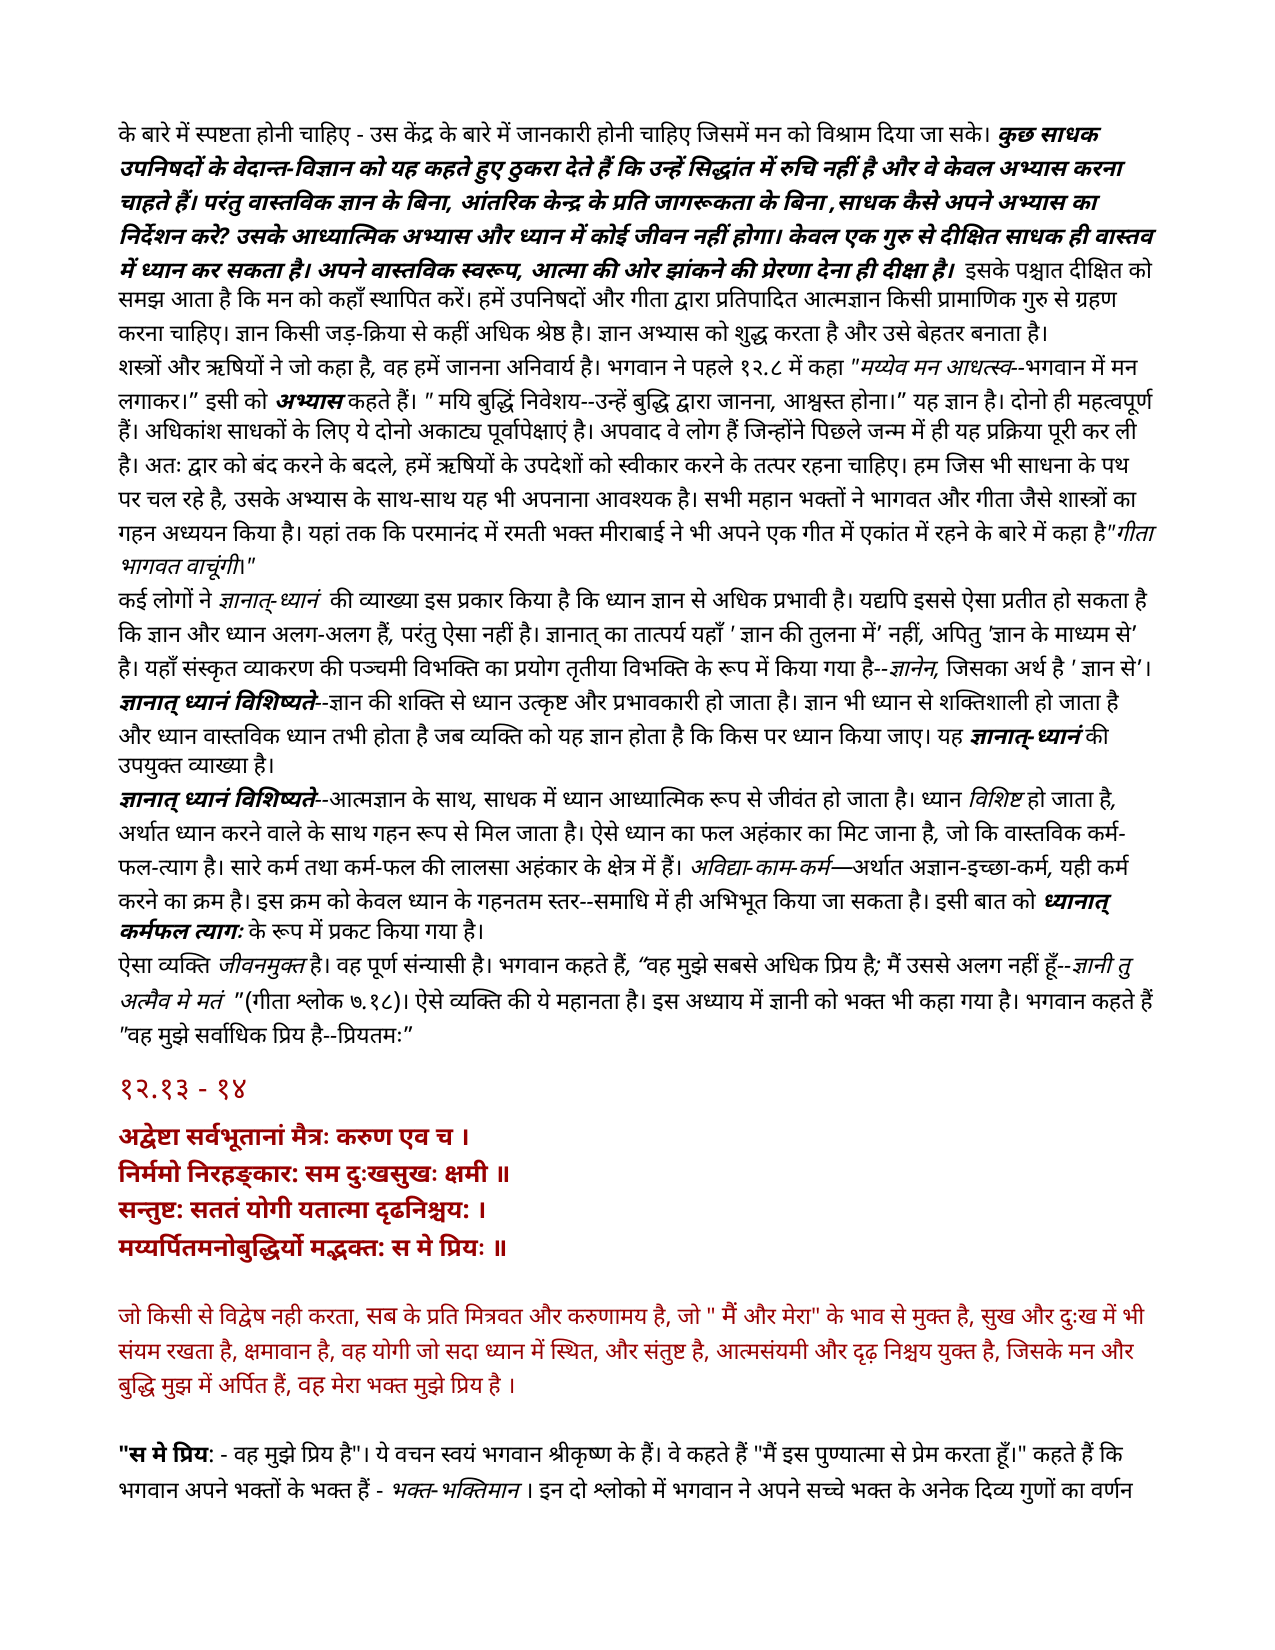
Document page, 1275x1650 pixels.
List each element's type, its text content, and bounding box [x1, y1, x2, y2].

subtitle १२.१३ - १४ [118, 1067, 1157, 1110]
text सन्तुष्ट: सततं योगी यतात्मा दृढनिश्चय: । [118, 1192, 1157, 1229]
text ऐसा व्यक्ति जीवनमुक्त है। वह पूर्ण संन्यासी है। भगवान कहते हैं, “वह मुझे सबसे अधिक प्रिय है; मैं उससे अलग नहीं हूँ--ज्ञानी तु अत्मैव मे मतं ”(गीता श्लोक ७.१८)। ऐसे व्यक्ति की ये महानता है। इस अध्याय में ज्ञानी को भक्त भी कहा गया है। भगवान कहते हैं "वह मुझे सर्वाधिक प्रिय है--प्रियतमः” [118, 949, 1157, 1052]
text के बारे में स्पष्टता होनी चाहिए - उस केंद्र के बारे में जानकारी होनी चाहिए जिसमें मन को विश्राम दिया जा सके। कुछ साधक उपनिषदों के वेदान्त-विज्ञान को यह कहते हुए ठुकरा देते हैं कि उन्हें सिद्धांत में रुचि नहीं है और वे केवल अभ्यास करना चाहते हैं। परंतु वास्तविक ज्ञान के बिना, आंतरिक केन्द्र के प्रति जागरूकता के बिना ,साधक कैसे अपने अभ्यास का निर्देशन करे? उसके आध्यात्मिक अभ्यास और ध्यान में कोई जीवन नहीं होगा। केवल एक गुरु से दीक्षित साधक ही वास्तव में ध्यान कर सकता है। अपने वास्तविक स्वरूप, आत्मा की ओर झांकने की प्रेरणा देना ही दीक्षा है। इसके पश्चात दीक्षित को समझ आता है कि मन को कहाँ स्थापित करें। हमें उपनिषदों और गीता द्वारा प्रतिपादित आत्मज्ञान किसी प्रामाणिक गुरु से ग्रहण करना चाहिए। ज्ञान किसी जड़-क्रिया से कहीं अधिक श्रेष्ठ है। ज्ञान अभ्यास को शुद्ध करता है और उसे बेहतर बनाता है। [118, 118, 1157, 351]
text मय्यर्पितमनोबुद्धिर्यो मद्भक्त: स मे प्रियः ॥ [118, 1229, 1157, 1266]
text जो किसी से विद्वेष नही करता, सब के प्रति मित्रवत और करुणामय है, जो " मैं और मेरा" के भाव से मुक्त है, सुख और दुःख में भी संयम रखता है, क्षमावान है, वह योगी जो सदा ध्यान में स्थित, और संतुष्ट है, आत्मसंयमी और दृढ़ निश्चय युक्त है, जिसके मन और बुद्धि मुझ में अर्पित हैं, वह मेरा भक्त मुझे प्रिय है । [118, 1300, 1157, 1403]
text शस्त्रों और ऋषियों ने जो कहा है, वह हमें जानना अनिवार्य है। भगवान ने पहले १२.८ में कहा "मय्येव मन आधत्स्व--भगवान में मन लगाकर।” इसी को अभ्यास कहते हैं। " मयि बुद्धिं निवेशय--उन्हें बुद्धि द्वारा जानना, आश्वस्त होना।” यह ज्ञान है। दोनो ही‌ महत्वपूर्ण हैं। अधिकांश साधकों के लिए ये दोनो अकाट्य पूर्वापेक्षाएं है। अपवाद वे लोग हैं जिन्होंने पिछले जन्म में ही यह प्रक्रिया पूरी कर ली है। अतः द्वार को बंद करने के बदले, हमें ऋषियों के उपदेशों को स्वीकार करने के तत्पर रहना चाहिए। हम जिस भी साधना के पथ पर चल रहे है, उसके अभ्यास के साथ-साथ यह भी अपनाना आवश्यक है। सभी महान भक्तों ने भागवत और गीता जैसे शास्त्रों का गहन अध्ययन किया है। यहां तक ​​कि परमानंद में रमती भक्त मीराबाई ने भी अपने एक गीत में एकांत में रहने के बारे में कहा है"गीता भागवत वाचूंगी।" [118, 351, 1157, 584]
text अद्वेष्टा सर्वभूतानां मैत्रः करुण एव च । [118, 1123, 1157, 1155]
text कई लोगों ने ज्ञानात्-ध्यानं की व्याख्या इस प्रकार किया है कि ध्यान ज्ञान से अधिक प्रभावी है। यद्यपि इससे ऐसा प्रतीत हो सकता है कि ज्ञान और ध्यान अलग-अलग हैं, परंतु ऐसा नहीं है। ज्ञानात् का तात्पर्य यहाँ ' ज्ञान की तुलना में’ नहीं, अपितु 'ज्ञान के माध्यम से’ है। यहाँ संस्कृत व्याकरण की पञ्चमी विभक्ति का प्रयोग तृतीया विभक्ति के रूप में किया गया है--ज्ञानेन, जिसका अर्थ है ' ज्ञान से’। ज्ञानात् ध्यानं विशिष्यते--ज्ञान की शक्ति से ध्यान उत्कृष्ट और प्रभावकारी हो जाता है। ज्ञान भी ध्यान से शक्तिशाली हो जाता है और ध्यान वास्तविक ध्यान तभी होता है जब व्यक्ति को यह ज्ञान होता है कि किस पर ध्यान किया जाए। यह ज्ञानात्-ध्यानं की उपयुक्त व्याख्या है। [118, 584, 1157, 783]
text "स मे प्रिय: - वह मुझे प्रिय है"। ये वचन स्वयं भगवान श्रीकृष्ण के हैं। वे कहते हैं "मैं इस पुण्यात्मा से प्रेम करता हूँ।" कहते हैं कि भगवान अपने भक्तों के भक्त हैं - भक्त-भक्तिमान । इन दो श्लोको में भगवान ने अपने सच्चे भक्त के अनेक दिव्य गुणों का वर्णन [118, 1437, 1157, 1508]
text निर्ममो निरहङ्कार: सम दुःखसुखः क्षमी ॥ [118, 1155, 1157, 1192]
text ज्ञानात् ध्यानं विशिष्यते--आत्मज्ञान के साथ, साधक में ध्यान आध्यात्मिक रूप से जीवंत हो जाता है। ध्यान विशिष्ट हो जाता है, अर्थात ध्यान करने वाले के साथ गहन रूप से मिल जाता है। ऐसे ध्यान का फल अहंकार का मिट जाना है, जो कि वास्तविक कर्म-फल-त्याग है। सारे कर्म तथा कर्म-फल की लालसा अहंकार के क्षेत्र में हैं। अविद्या-काम-कर्म—अर्थात अज्ञान-इच्छा-कर्म, यही कर्म करने का क्रम है। इस क्रम को केवल ध्यान के गहनतम स्तर--समाधि में ही अभिभूत किया जा सकता है। इसी बात को ध्यानात् कर्मफल त्यागः के रूप में प्रकट किया गया है। [118, 783, 1157, 949]
